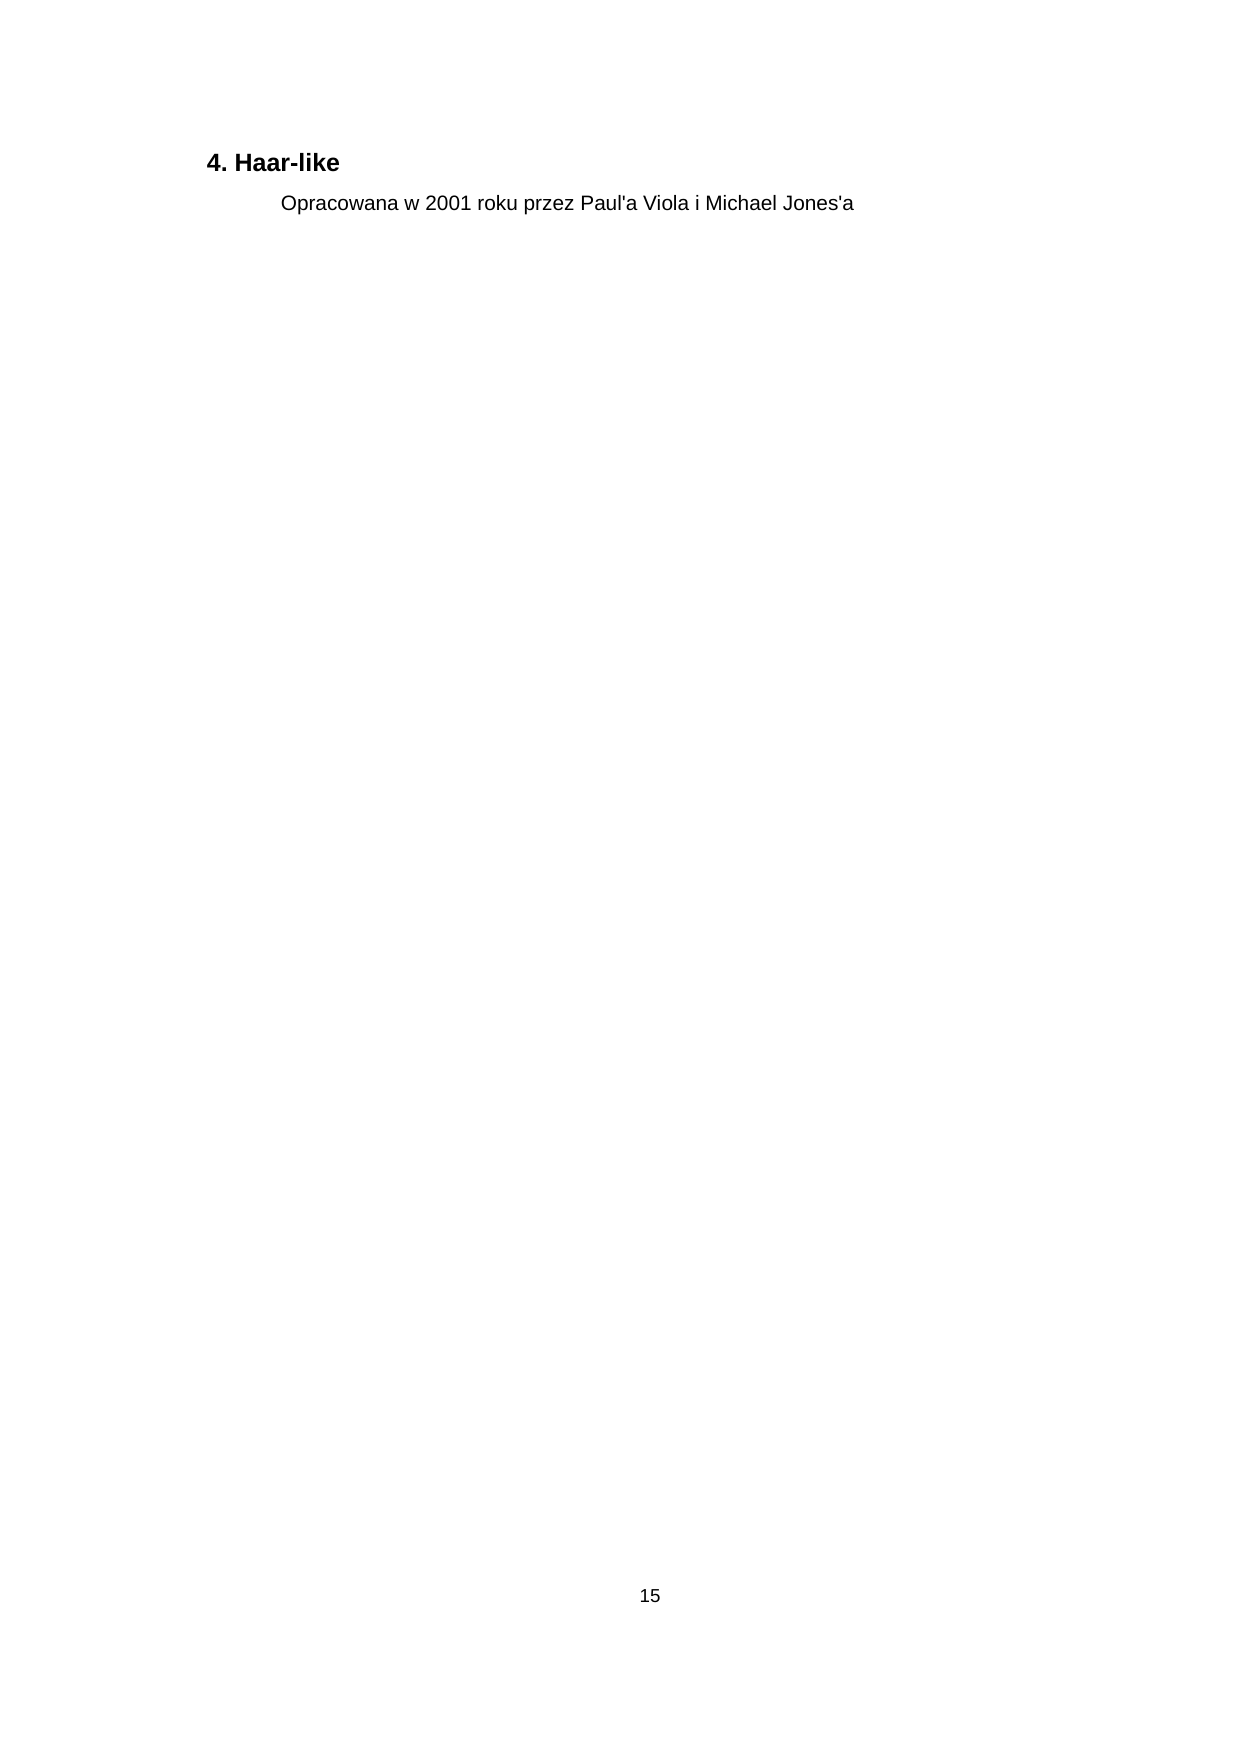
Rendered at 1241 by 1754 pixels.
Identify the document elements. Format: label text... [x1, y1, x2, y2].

list 4. Haar-like [207, 148, 1093, 176]
text Opracowana w 2001 roku przez Paul'a Viola i Michael Jones'a [207, 191, 1093, 215]
